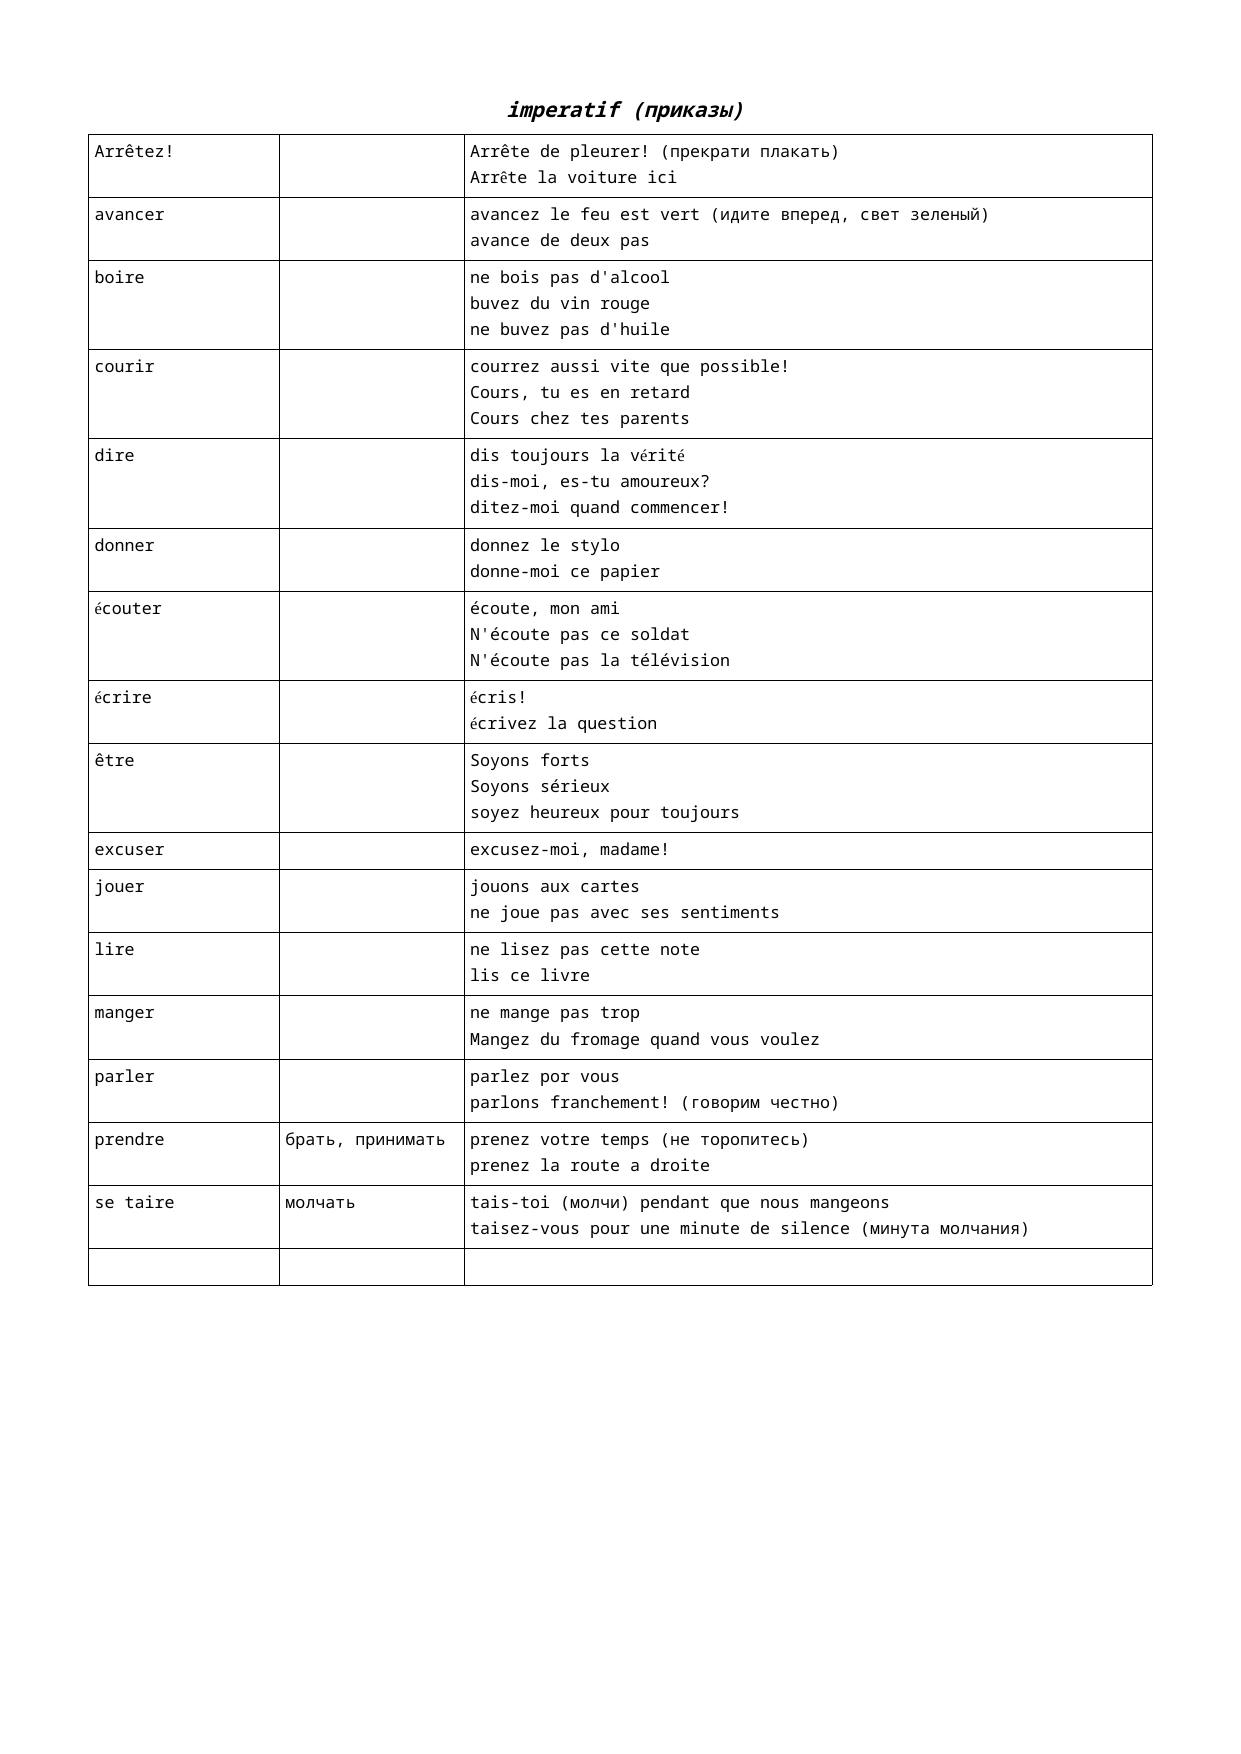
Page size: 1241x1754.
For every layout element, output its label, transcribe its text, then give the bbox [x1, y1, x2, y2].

table_cell tais-toi (молчи) pendant que nous mangeons taisez-vous pour une minute de silence (минута молчания) [465, 1186, 1152, 1248]
table_cell [280, 198, 464, 260]
table_cell écrire [89, 681, 279, 743]
table_cell courrez aussi vite que possible! Cours, tu es en retard Cours chez tes parents [465, 350, 1152, 438]
table_cell donner [89, 529, 279, 591]
table_cell se taire [89, 1186, 279, 1248]
table_cell parler [89, 1060, 279, 1122]
table_cell dis toujours la vérité dis-moi, es-tu amoureux? ditez-moi quand commencer! [465, 439, 1152, 527]
table_cell prendre [89, 1123, 279, 1185]
table_cell [280, 439, 464, 527]
table_cell [465, 1249, 1152, 1285]
table_cell avancer [89, 198, 279, 260]
table_cell boire [89, 261, 279, 349]
text imperatif (приказы) [88, 95, 1152, 123]
table_cell Soyons forts Soyons sérieux soyez heureux pour toujours [465, 744, 1152, 832]
table_cell [280, 261, 464, 349]
table_cell ne lisez pas cette note lis ce livre [465, 933, 1152, 995]
table_cell jouer [89, 870, 279, 932]
table_header [280, 135, 464, 197]
table_cell [280, 744, 464, 832]
table_cell parlez por vous parlons franchement! (говорим честно) [465, 1060, 1152, 1122]
table_cell [280, 350, 464, 438]
table_cell [280, 592, 464, 680]
table_cell брать, принимать [280, 1123, 464, 1185]
table_cell avancez le feu est vert (идите вперед, свет зеленый) avance de deux pas [465, 198, 1152, 260]
table_cell [280, 529, 464, 591]
table_cell dire [89, 439, 279, 527]
table_cell lire [89, 933, 279, 995]
table_header Arrêtez! [89, 135, 279, 197]
table_cell écris! écrivez la question [465, 681, 1152, 743]
table_cell écoute, mon ami N'écoute pas ce soldat N'écoute pas la télévision [465, 592, 1152, 680]
table_cell être [89, 744, 279, 832]
table_cell [280, 833, 464, 869]
table_cell ne mange pas trop Mangez du fromage quand vous voulez [465, 996, 1152, 1058]
table_cell [280, 996, 464, 1058]
table_cell молчать [280, 1186, 464, 1248]
table_cell [89, 1249, 279, 1285]
table_cell prenez votre temps (не торопитесь) prenez la route a droite [465, 1123, 1152, 1185]
table_cell [280, 1249, 464, 1285]
table_cell excusez-moi, madame! [465, 833, 1152, 869]
table_cell excuser [89, 833, 279, 869]
table_header Arrête de pleurer! (прекрати плакать) Arrête la voiture ici [465, 135, 1152, 197]
table_cell jouons aux cartes ne joue pas avec ses sentiments [465, 870, 1152, 932]
table_cell écouter [89, 592, 279, 680]
table_cell [280, 1060, 464, 1122]
table_cell manger [89, 996, 279, 1058]
table_cell [280, 933, 464, 995]
table_cell ne bois pas d'alcool buvez du vin rouge ne buvez pas d'huile [465, 261, 1152, 349]
table_cell [280, 870, 464, 932]
table_cell donnez le stylo donne-moi ce papier [465, 529, 1152, 591]
table_cell courir [89, 350, 279, 438]
table_cell [280, 681, 464, 743]
